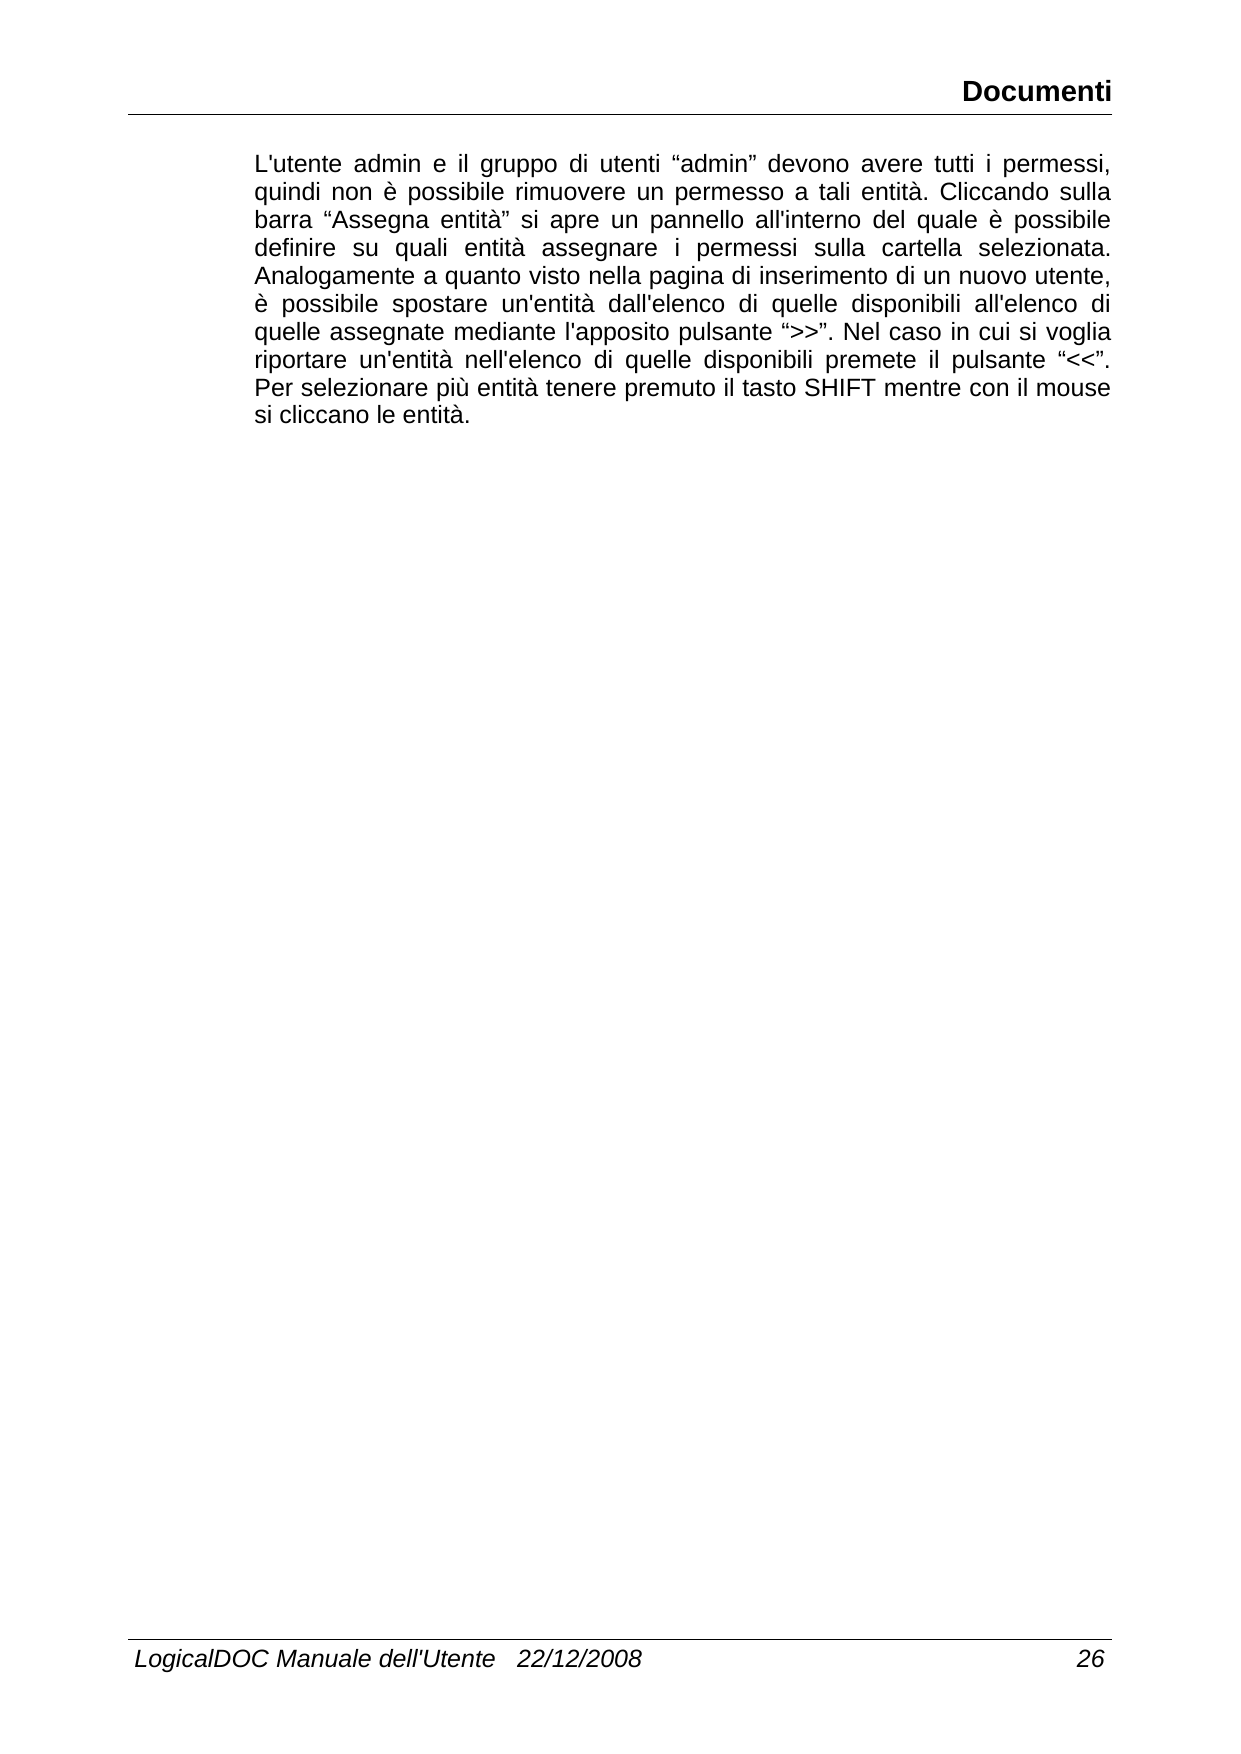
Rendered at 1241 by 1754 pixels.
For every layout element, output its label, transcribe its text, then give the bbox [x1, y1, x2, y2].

list L'utente admin e il gruppo di utenti “admin” devono avere tutti i permessi, quindi non è possibile rimuovere un permesso a tali entità. Cliccando sulla barra “Assegna entità” si apre un pannello all'interno del quale è possibile definire su quali entità assegnare i permessi sulla cartella selezionata. Analogamente a quanto visto nella pagina di inserimento di un nuovo utente, è possibile spostare un'entità dall'elenco di quelle disponibili all'elenco di quelle assegnate mediante l'apposito pulsante “>>”. Nel caso in cui si voglia riportare un'entità nell'elenco di quelle disponibili premete il pulsante “<<”. Per selezionare più entità tenere premuto il tasto SHIFT mentre con il mouse si cliccano le entità. [217, 150, 1112, 429]
